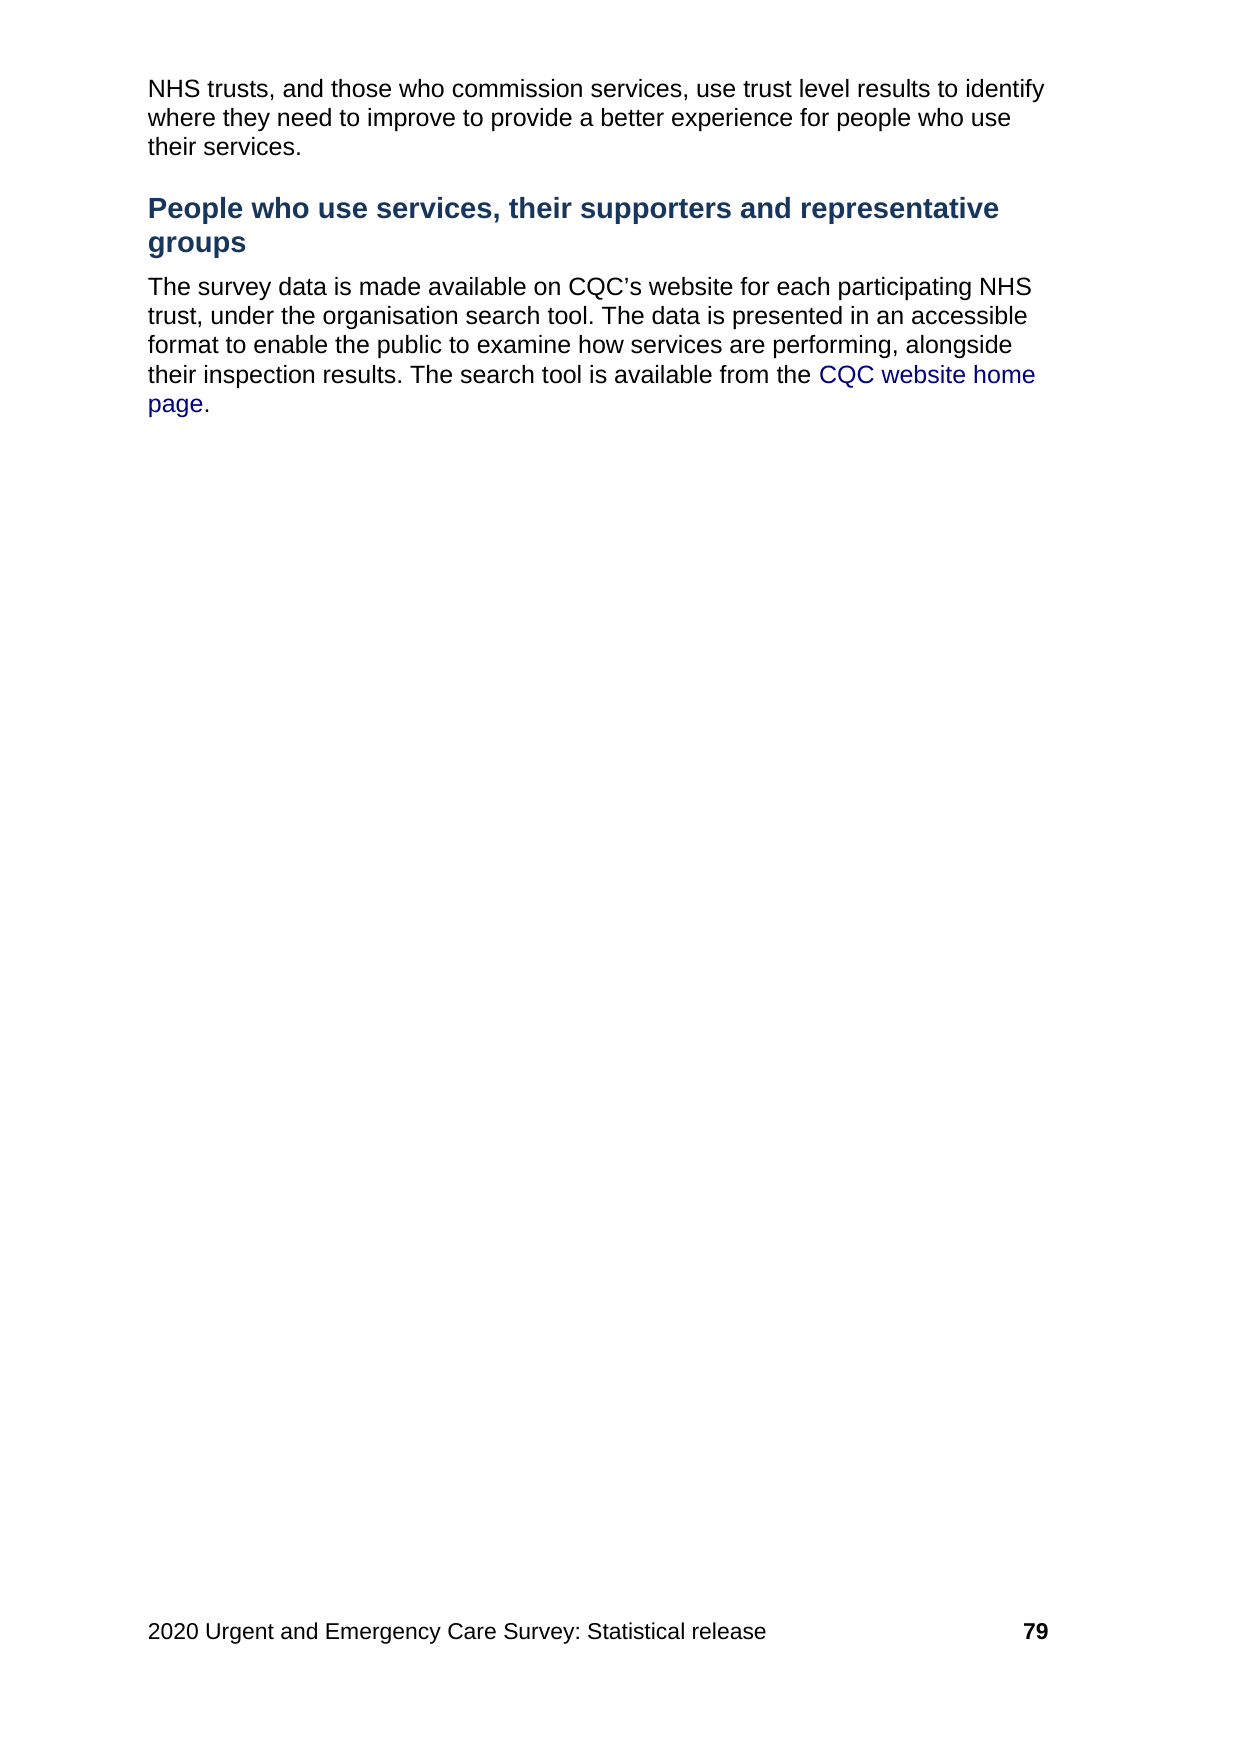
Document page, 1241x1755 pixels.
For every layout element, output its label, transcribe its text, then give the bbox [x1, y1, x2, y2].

text People who use services, their supporters and representative groups [148, 191, 1048, 259]
text NHS trusts, and those who commission services, use trust level results to identify where they need to improve to provide a better experience for people who use their services. [148, 74, 1048, 161]
subtitle The survey data is made available on CQC’s website for each participating NHS trust, under the organisation search tool. The data is presented in an accessible format to enable the public to examine how services are performing, alongside their inspection results. The search tool is available from the CQC website home page. [148, 272, 1048, 418]
